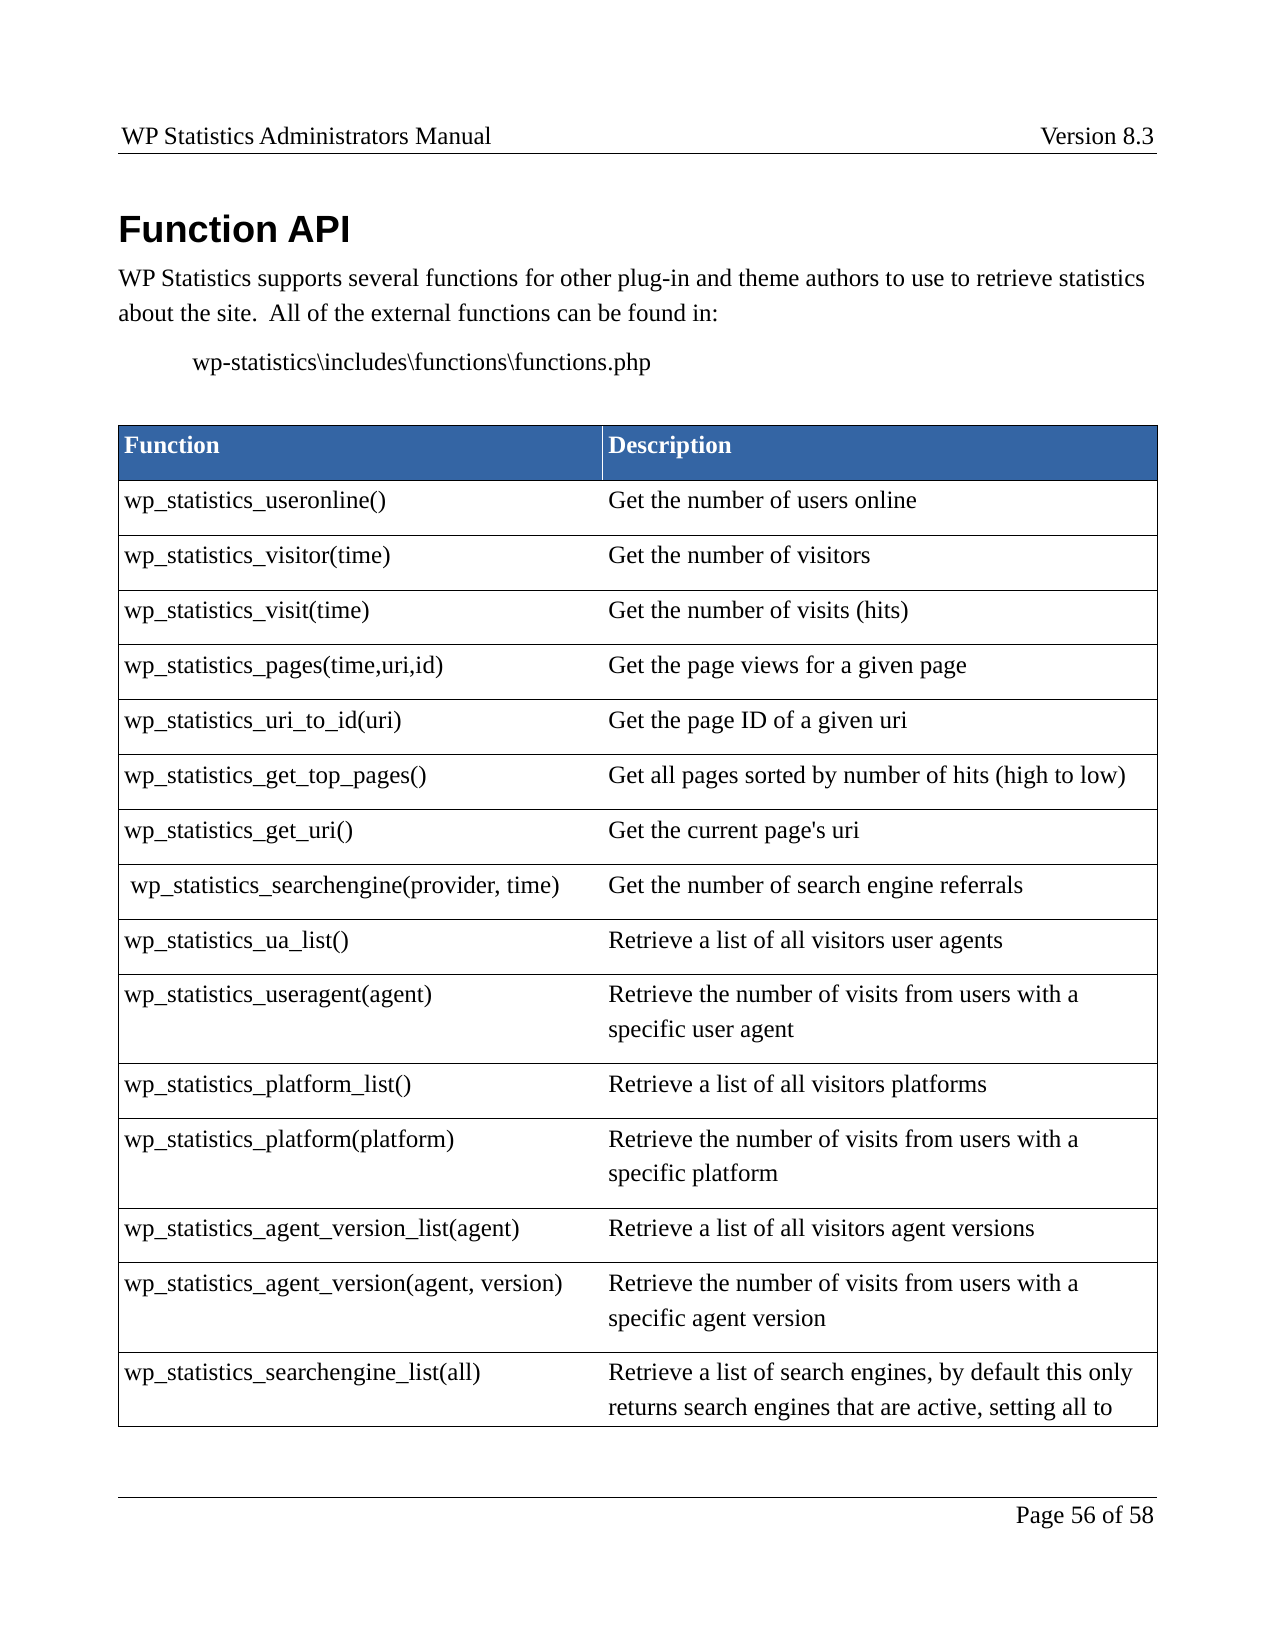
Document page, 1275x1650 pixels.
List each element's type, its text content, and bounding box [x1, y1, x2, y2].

table_cell wp_statistics_get_top_pages() [119, 755, 602, 809]
table_cell wp_statistics_searchengine_list(all) [119, 1353, 602, 1426]
table_header Description [603, 426, 1157, 480]
table_cell Retrieve a list of all visitors platforms [603, 1064, 1157, 1118]
table_cell wp_statistics_useronline() [119, 481, 602, 534]
table_cell wp_statistics_platform(platform) [119, 1119, 602, 1207]
table_cell wp_statistics_ua_list() [119, 920, 602, 974]
text wp-statistics\includes\functions\functions.php [118, 347, 1157, 376]
table_cell wp_statistics_pages(time,uri,id) [119, 645, 602, 699]
table_cell wp_statistics_agent_version_list(agent) [119, 1209, 602, 1262]
table_cell Get the page views for a given page [603, 645, 1157, 699]
table_cell wp_statistics_searchengine(provider, time) [119, 865, 602, 919]
table_cell Get all pages sorted by number of hits (high to low) [603, 755, 1157, 809]
table_cell Get the number of visitors [603, 536, 1157, 589]
table_cell Retrieve a list of search engines, by default this only returns search engines that are active, setting all to [603, 1353, 1157, 1426]
subtitle Function API [118, 207, 1157, 251]
table_cell Retrieve a list of all visitors agent versions [603, 1209, 1157, 1262]
table_cell wp_statistics_visitor(time) [119, 536, 602, 589]
table_cell wp_statistics_platform_list() [119, 1064, 602, 1118]
table_header Function [119, 426, 602, 480]
table_cell Retrieve the number of visits from users with a specific platform [603, 1119, 1157, 1207]
table_cell wp_statistics_agent_version(agent, version) [119, 1263, 602, 1352]
table_cell Get the page ID of a given uri [603, 700, 1157, 754]
table_cell Get the number of visits (hits) [603, 591, 1157, 644]
table_cell Retrieve a list of all visitors user agents [603, 920, 1157, 974]
table_cell Get the current page's uri [603, 810, 1157, 864]
table_cell Retrieve the number of visits from users with a specific agent version [603, 1263, 1157, 1352]
table_cell wp_statistics_get_uri() [119, 810, 602, 864]
table_cell Get the number of users online [603, 481, 1157, 534]
table_cell wp_statistics_useragent(agent) [119, 975, 602, 1063]
table_cell Get the number of search engine referrals [603, 865, 1157, 919]
table_cell wp_statistics_visit(time) [119, 591, 602, 644]
table_cell Retrieve the number of visits from users with a specific user agent [603, 975, 1157, 1063]
text WP Statistics supports several functions for other plug-in and theme authors to use to retrieve statistics about the site. All of the external functions can be found in: [118, 263, 1157, 327]
table_cell wp_statistics_uri_to_id(uri) [119, 700, 602, 754]
